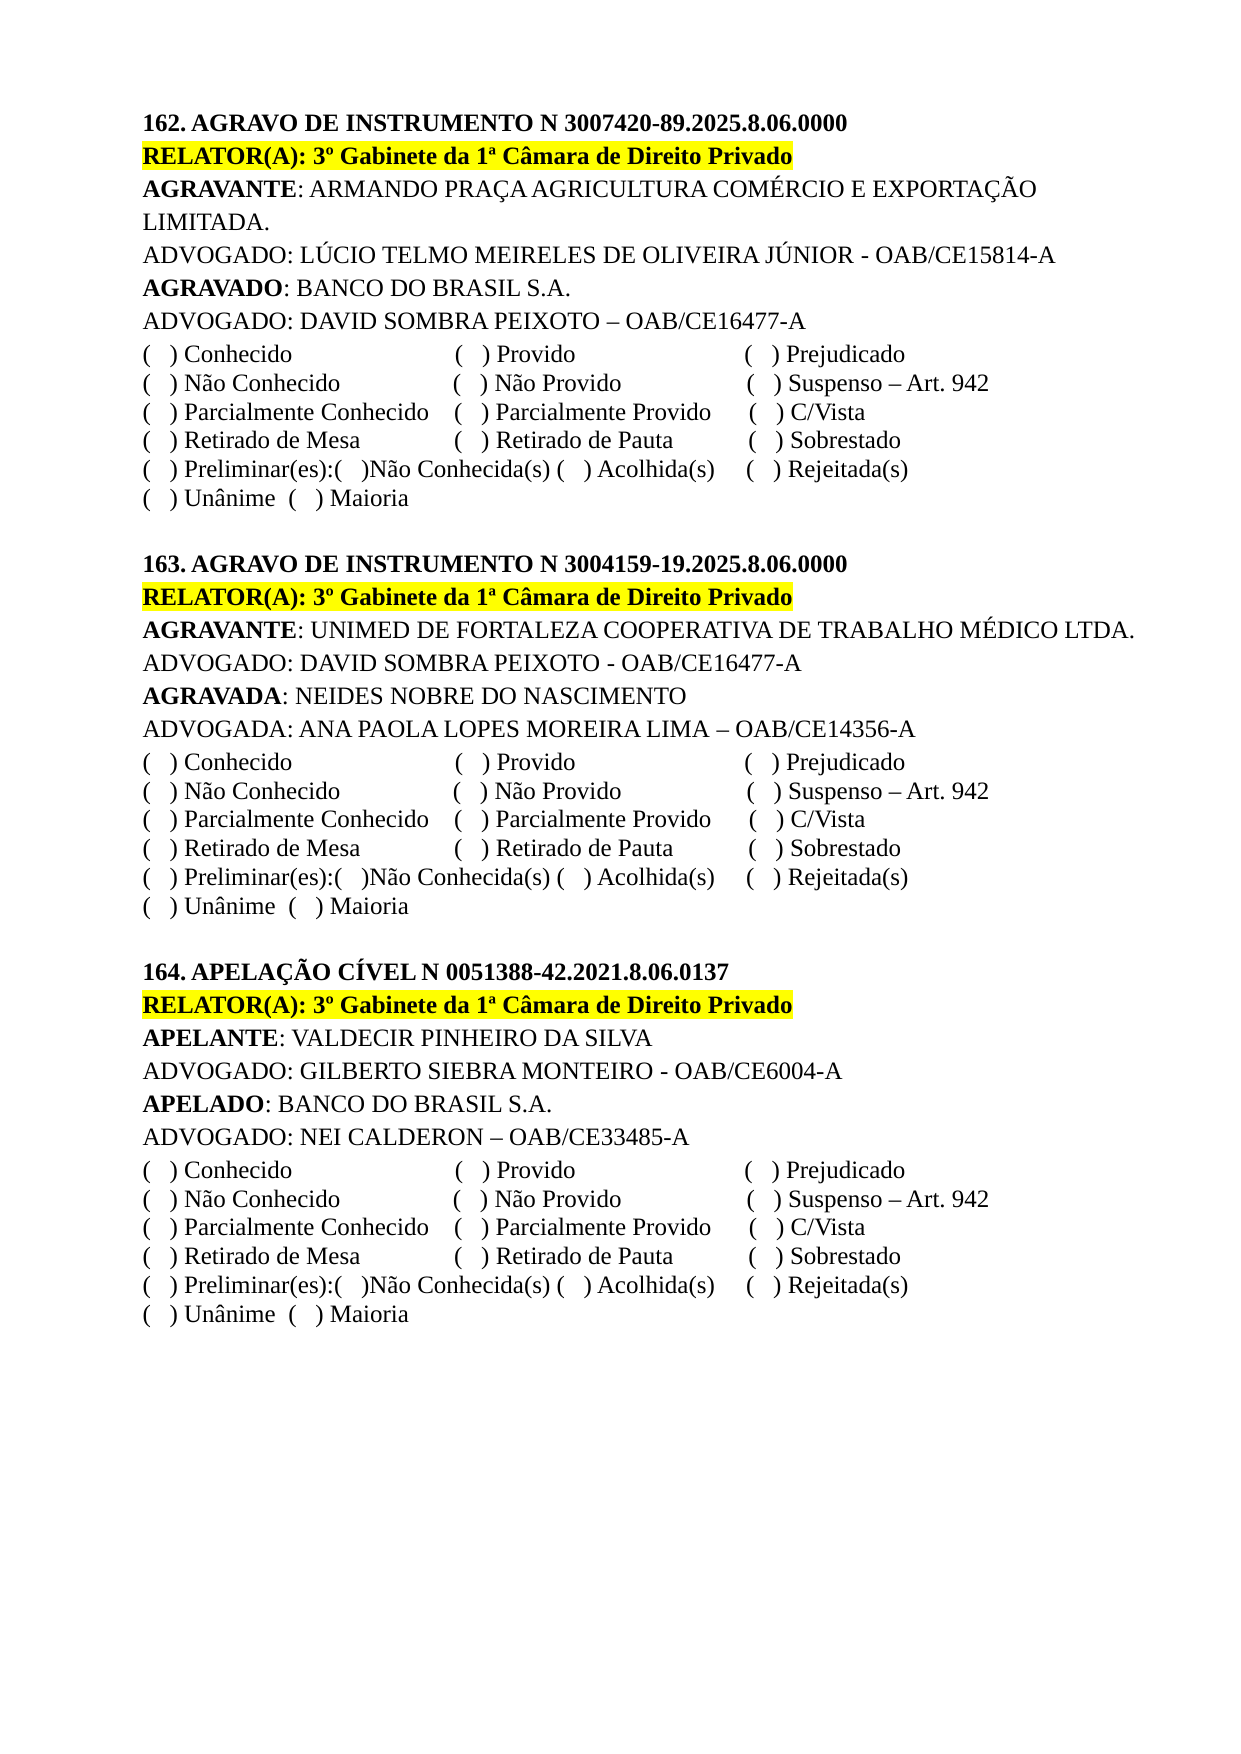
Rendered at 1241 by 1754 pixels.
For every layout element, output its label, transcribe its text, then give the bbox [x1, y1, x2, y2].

text ( ) Retirado de Mesa ( ) Retirado de Pauta ( ) Sobrestado [142, 425, 1158, 454]
text ( ) Retirado de Mesa ( ) Retirado de Pauta ( ) Sobrestado [142, 1241, 1158, 1270]
text ( ) Não Conhecido ( ) Não Provido ( ) Suspenso – Art. 942 [142, 776, 1158, 804]
text ( ) Parcialmente Conhecido ( ) Parcialmente Provido ( ) C/Vista [142, 397, 1158, 425]
text ( ) Unânime ( ) Maioria 164. APELAÇÃO CÍVEL N 0051388-42.2021.8.06.0137 RELATOR(A): 3º Gabinete da 1ª Câmara de Direito Privado APELANTE: VALDECIR PINHEIRO DA SILVA ADVOGADO: GILBERTO SIEBRA MONTEIRO - OAB/CE6004-A APELADO: BANCO DO BRASIL S.A. ADVOGADO: NEI CALDERON – OAB/CE33485-A [142, 891, 1141, 1151]
text 162. AGRAVO DE INSTRUMENTO N 3007420-89.2025.8.06.0000 RELATOR(A): 3º Gabinete da 1ª Câmara de Direito Privado AGRAVANTE: ARMANDO PRAÇA AGRICULTURA COMÉRCIO E EXPORTAÇÃO LIMITADA. ADVOGADO: LÚCIO TELMO MEIRELES DE OLIVEIRA JÚNIOR - OAB/CE15814-A AGRAVADO: BANCO DO BRASIL S.A. ADVOGADO: DAVID SOMBRA PEIXOTO – OAB/CE16477-A [142, 75, 1141, 335]
text ( ) Conhecido ( ) Provido ( ) Prejudicado [142, 339, 1141, 368]
text ( ) Parcialmente Conhecido ( ) Parcialmente Provido ( ) C/Vista [142, 804, 1158, 833]
text ( ) Parcialmente Conhecido ( ) Parcialmente Provido ( ) C/Vista [142, 1212, 1158, 1241]
text ( ) Conhecido ( ) Provido ( ) Prejudicado [142, 747, 1141, 776]
text ( ) Não Conhecido ( ) Não Provido ( ) Suspenso – Art. 942 [142, 368, 1158, 397]
text ( ) Unânime ( ) Maioria 163. AGRAVO DE INSTRUMENTO N 3004159-19.2025.8.06.0000 RELATOR(A): 3º Gabinete da 1ª Câmara de Direito Privado AGRAVANTE: UNIMED DE FORTALEZA COOPERATIVA DE TRABALHO MÉDICO LTDA. ADVOGADO: DAVID SOMBRA PEIXOTO - OAB/CE16477-A AGRAVADA: NEIDES NOBRE DO NASCIMENTO ADVOGADA: ANA PAOLA LOPES MOREIRA LIMA – OAB/CE14356-A [142, 483, 1141, 743]
text ( ) Preliminar(es):( )Não Conhecida(s) ( ) Acolhida(s) ( ) Rejeitada(s) [142, 454, 1158, 483]
text ( ) Conhecido ( ) Provido ( ) Prejudicado [142, 1155, 1141, 1184]
text ( ) Preliminar(es):( )Não Conhecida(s) ( ) Acolhida(s) ( ) Rejeitada(s) [142, 1270, 1158, 1299]
text ( ) Não Conhecido ( ) Não Provido ( ) Suspenso – Art. 942 [142, 1184, 1158, 1212]
text ( ) Unânime ( ) Maioria [142, 1299, 1141, 1393]
text ( ) Retirado de Mesa ( ) Retirado de Pauta ( ) Sobrestado [142, 833, 1158, 862]
text ( ) Preliminar(es):( )Não Conhecida(s) ( ) Acolhida(s) ( ) Rejeitada(s) [142, 862, 1158, 891]
